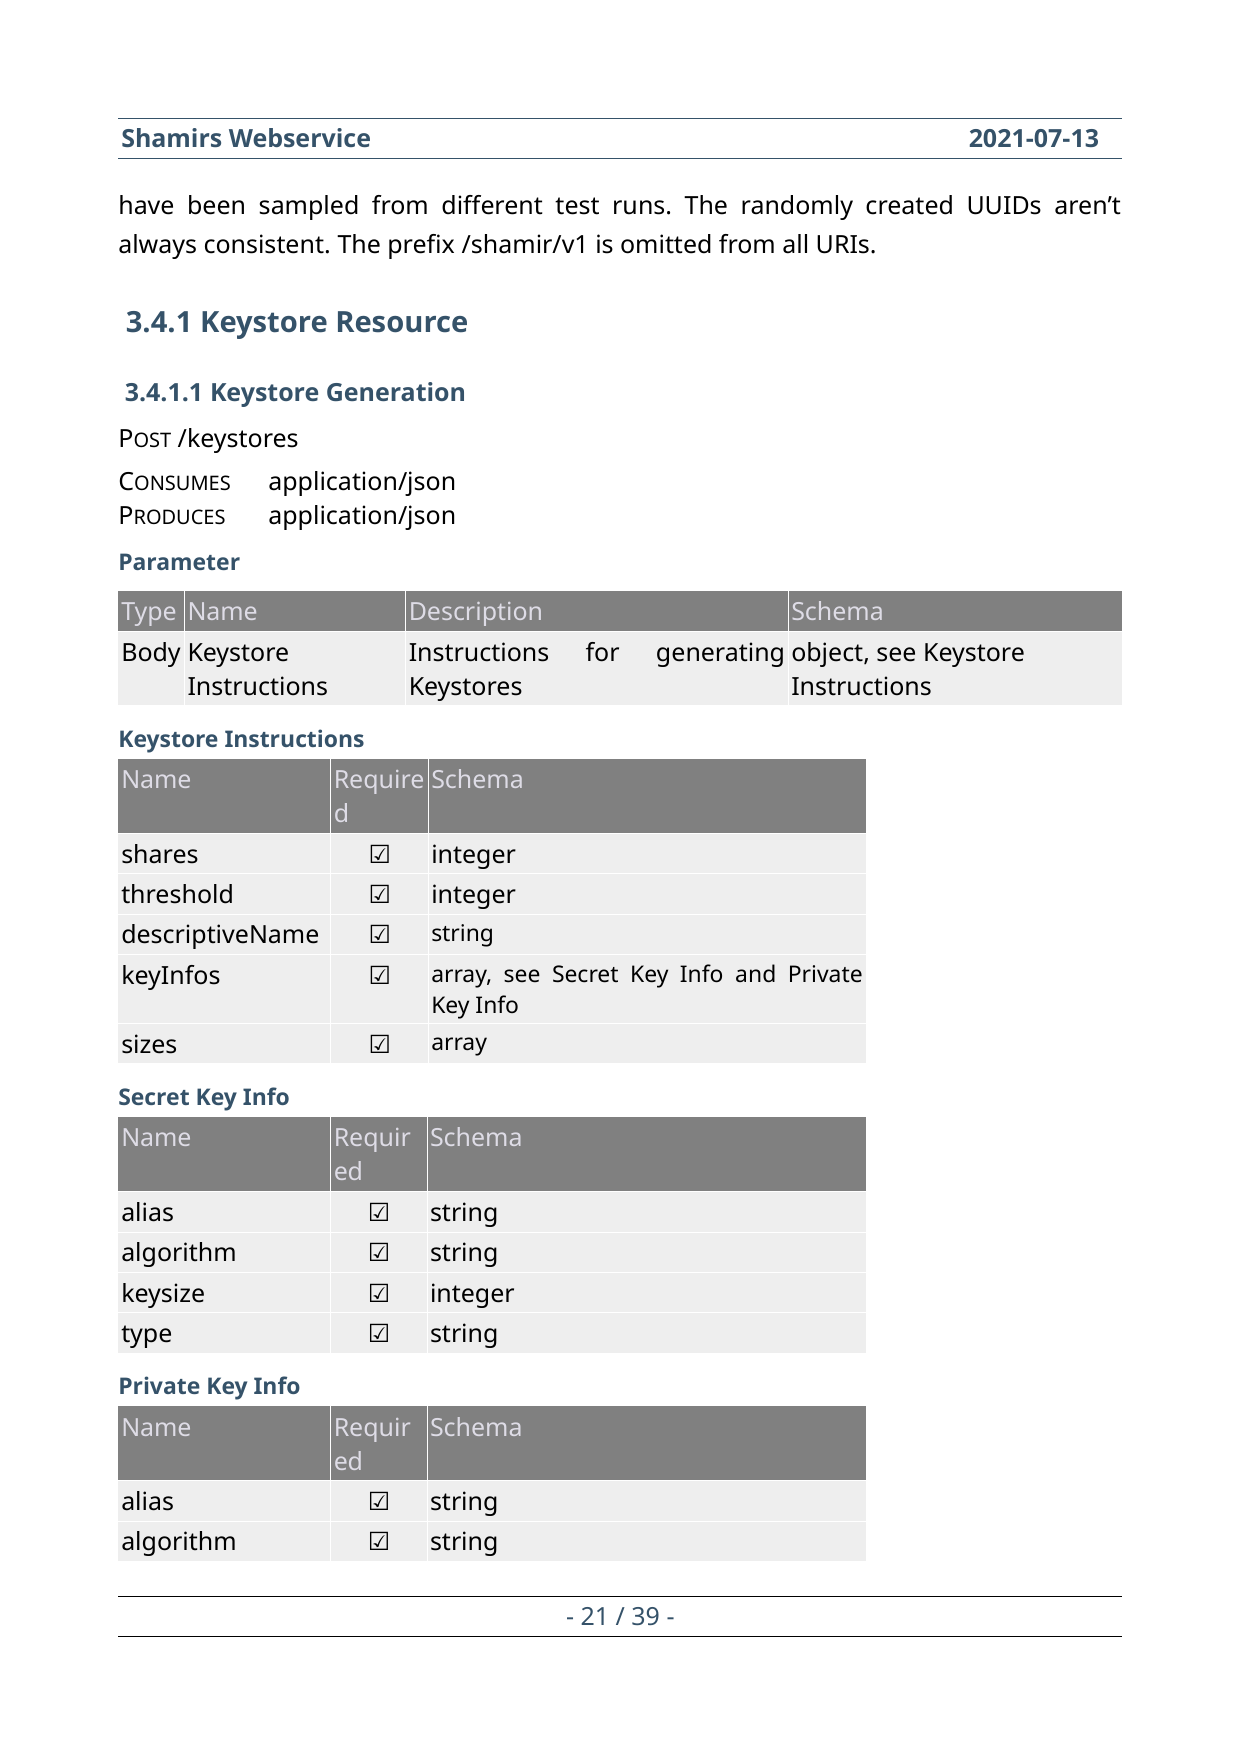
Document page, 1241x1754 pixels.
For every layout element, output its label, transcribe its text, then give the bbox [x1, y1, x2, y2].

table_cell object, see Keystore Instructions [789, 632, 1122, 705]
table_cell Keystore Instructions [185, 632, 405, 705]
table_cell ☑ [331, 1024, 428, 1063]
table_header Name [185, 591, 405, 631]
table_cell string [428, 1233, 866, 1272]
table_cell string [428, 1313, 866, 1353]
subtitle Keystore Resource [118, 301, 1122, 341]
table_header Required [331, 1117, 427, 1191]
subtitle Keystore Generation [118, 374, 1122, 408]
text Parameter [118, 546, 1122, 577]
text Produces application/json [118, 498, 1122, 532]
table_cell keysize [118, 1273, 330, 1312]
text Keystore Instructions [118, 723, 1122, 754]
table_header Required [331, 759, 428, 833]
table_cell alias [118, 1481, 330, 1521]
table_cell integer [428, 1273, 866, 1312]
table_cell ☑ [331, 1192, 427, 1231]
text Private Key Info [118, 1370, 1122, 1402]
table_cell ☑ [331, 1233, 427, 1272]
table_cell algorithm [118, 1233, 330, 1272]
table_cell string [428, 1522, 866, 1561]
table_cell shares [118, 834, 330, 873]
text Post /keystores [118, 421, 1122, 455]
table_cell descriptiveName [118, 915, 330, 954]
table_header Name [118, 1117, 330, 1191]
table_cell ☑ [331, 874, 428, 914]
table_cell ☑ [331, 1481, 427, 1521]
table_cell ☑ [331, 834, 428, 873]
table_cell array, see Secret Key Info and Private Key Info [429, 955, 866, 1023]
table_cell string [429, 915, 866, 954]
table_cell sizes [118, 1024, 330, 1063]
table_cell ☑ [331, 1313, 427, 1353]
table_header Schema [428, 1406, 866, 1480]
table_cell threshold [118, 874, 330, 914]
table_cell ☑ [331, 1273, 427, 1312]
table_cell Instructions for generating Keystores [406, 632, 788, 705]
text Consumes application/json [118, 464, 1122, 498]
table_cell Body [118, 632, 184, 705]
table_cell ☑ [331, 1522, 427, 1561]
table_header Required [331, 1406, 427, 1480]
table_header Schema [428, 1117, 866, 1191]
table_cell keyInfos [118, 955, 330, 1023]
table_cell string [428, 1481, 866, 1521]
table_cell type [118, 1313, 330, 1353]
table_header Name [118, 759, 330, 833]
table_cell algorithm [118, 1522, 330, 1561]
table_header Schema [789, 591, 1122, 631]
table_cell integer [429, 834, 866, 873]
table_cell ☑ [331, 915, 428, 954]
table_cell array [429, 1024, 866, 1063]
table_cell integer [429, 874, 866, 914]
table_cell string [428, 1192, 866, 1231]
text Secret Key Info [118, 1081, 1122, 1112]
table_header Name [118, 1406, 330, 1480]
table_cell ☑ [331, 955, 428, 1023]
table_header Schema [429, 759, 866, 833]
table_cell alias [118, 1192, 330, 1231]
text have been sampled from different test runs. The randomly created UUIDs aren’t always consistent. The prefix /shamir/v1 is omitted from all URIs. [118, 188, 1122, 261]
table_header Type [118, 591, 184, 631]
table_header Description [406, 591, 788, 631]
